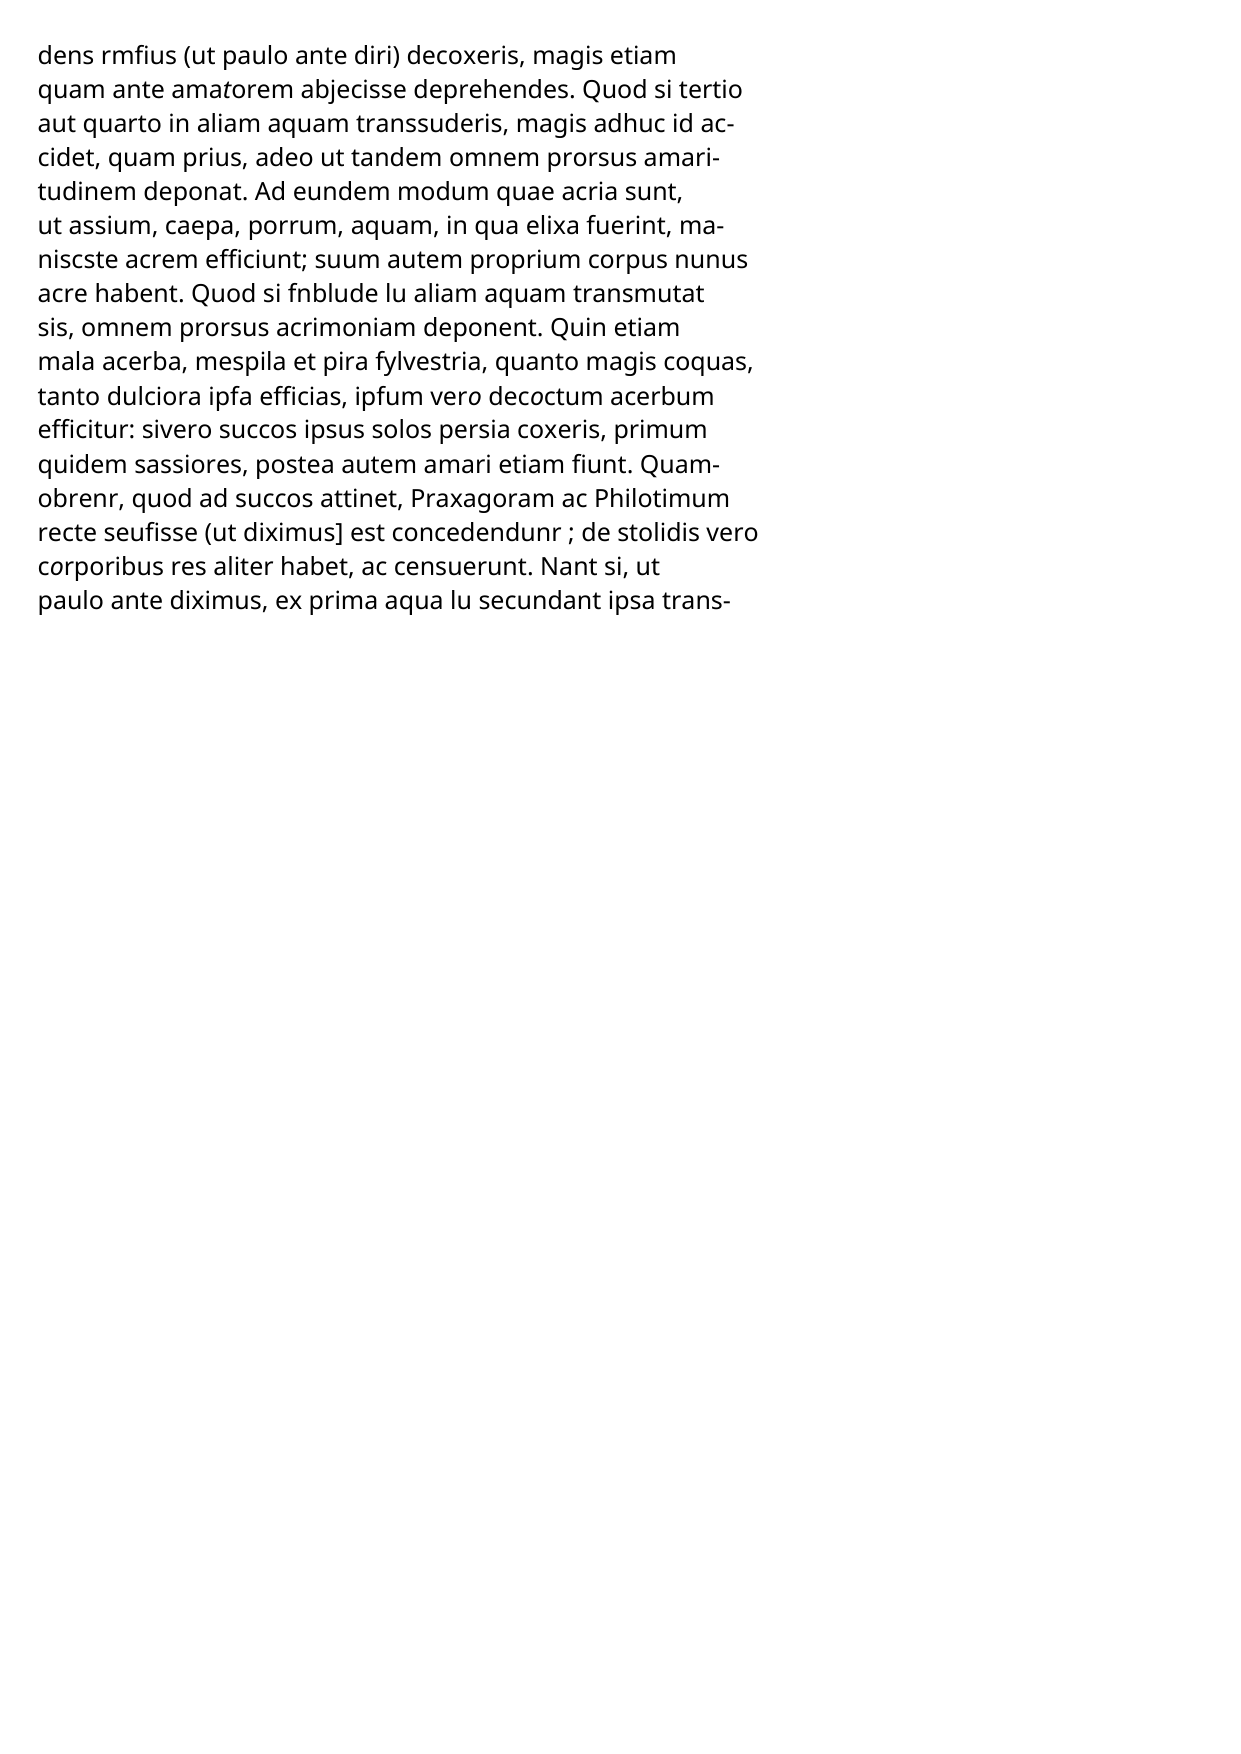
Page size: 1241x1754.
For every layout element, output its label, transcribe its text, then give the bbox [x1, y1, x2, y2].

text dens rmfius (ut paulo ante diri) decoxeris, magis etiam quam ante amatorem abjecisse deprehendes. Quod si tertio aut quarto in aliam aquam transsuderis, magis adhuc id ac- cidet, quam prius, adeo ut tandem omnem prorsus amari- tudinem deponat. Ad eundem modum quae acria sunt, ut assium, caepa, porrum, aquam, in qua elixa fuerint, ma- niscste acrem efficiunt; suum autem proprium corpus nunus acre habent. Quod si fnblude lu aliam aquam transmutat sis, omnem prorsus acrimoniam deponent. Quin etiam mala acerba, mespila et pira fylvestria, quanto magis coquas, tanto dulciora ipfa efficias, ipfum vero decoctum acerbum efficitur: sivero succos ipsus solos persia coxeris, primum quidem sassiores, postea autem amari etiam fiunt. Quam- obrenr, quod ad succos attinet, Praxagoram ac Philotimum recte seufisse (ut diximus] est concedendunr ; de stolidis vero corporibus res aliter habet, ac censuerunt. Nant si, ut paulo ante diximus, ex prima aqua lu secundant ipsa trans- [37, 37, 1203, 617]
